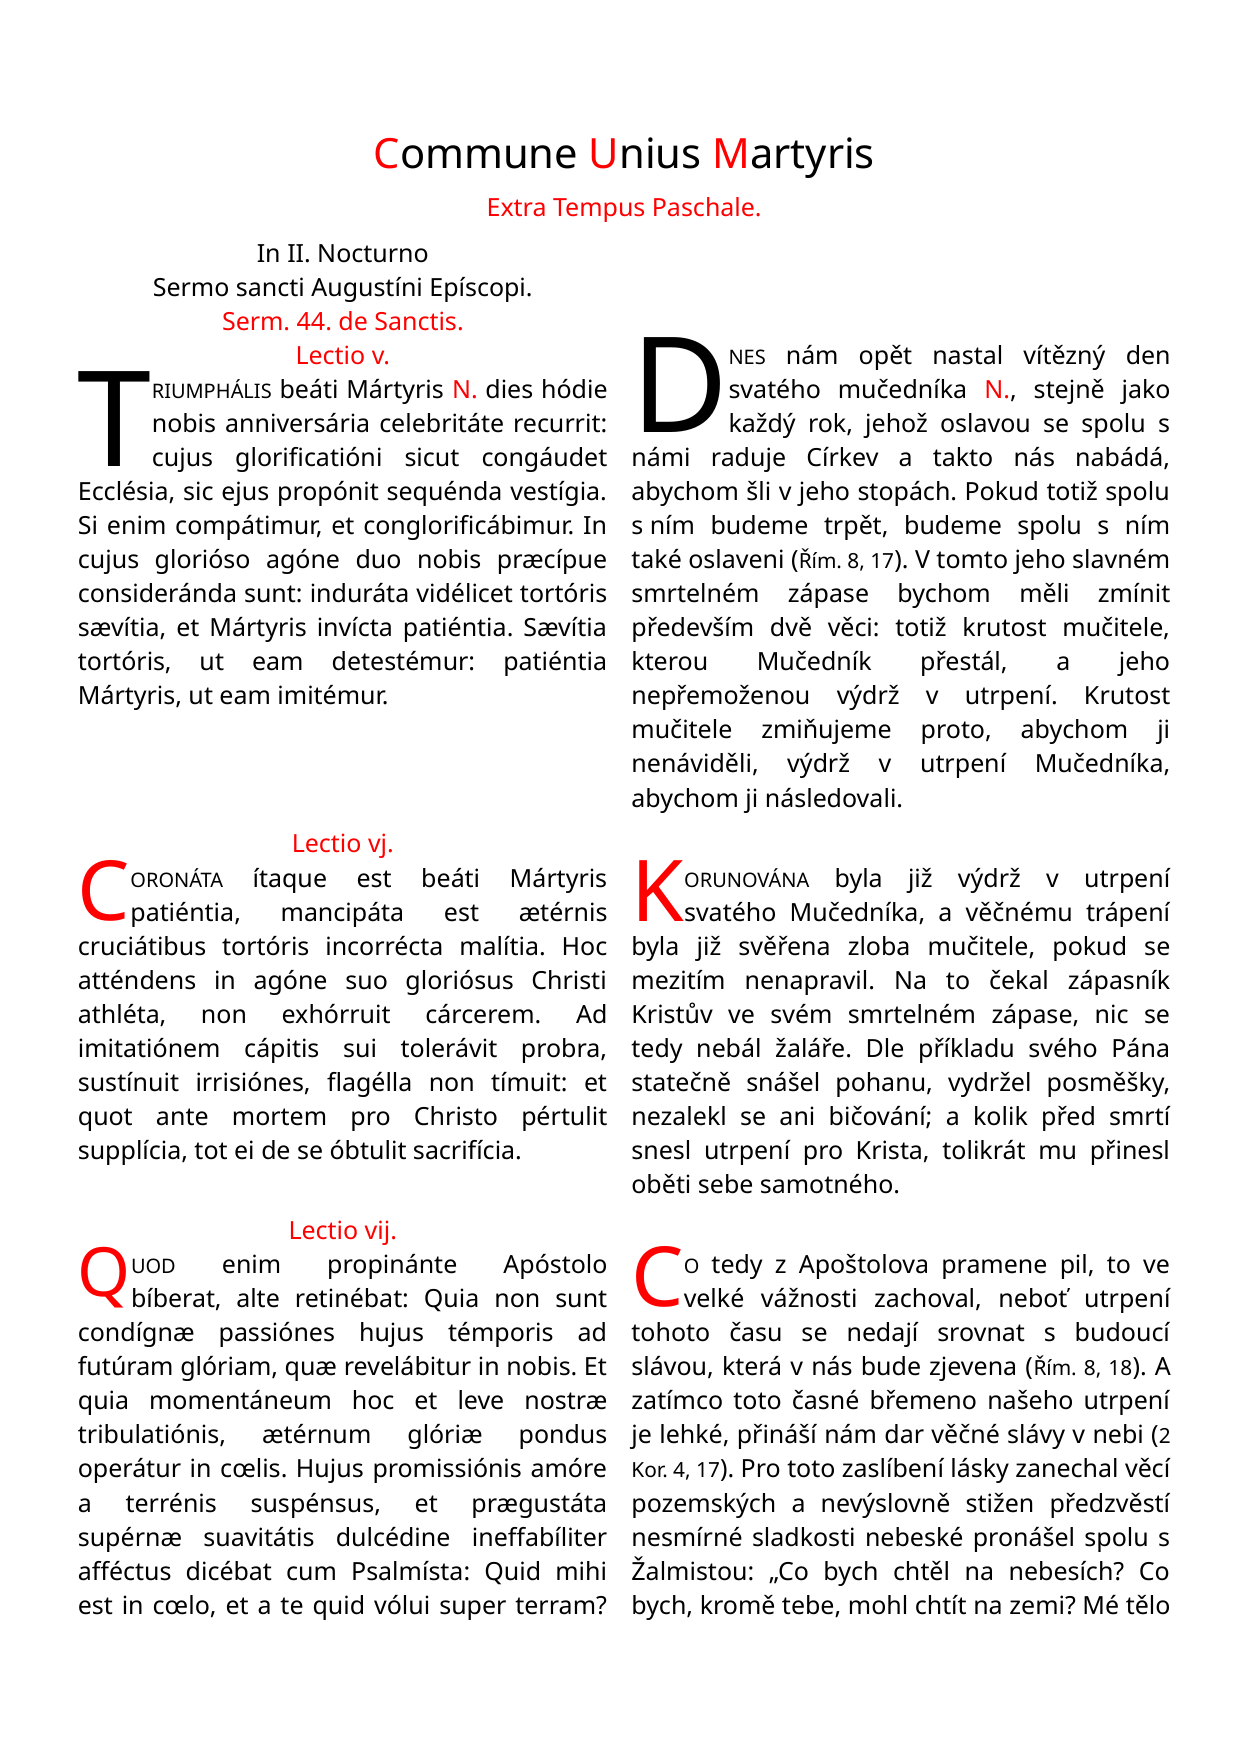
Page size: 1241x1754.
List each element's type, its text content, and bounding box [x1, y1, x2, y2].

table_cell Commune Unius Martyris Extra Tempus Paschale. [66, 118, 1182, 229]
table_cell Lectio vij. Quod enim propinánte Apóstolo bíberat‚ alte retinébat: Quia non sunt condígnæ passiónes hujus témporis ad futúram glóriam, quæ revelábitur in nobis. Et quia momentáneum hoc et leve nostræ tribulatiónis, ætérnum glóriæ pondus operátur in cœlis. Hujus promissiónis amóre a terrénis suspénsus, et prægustáta supérnæ suavitátis dulcédine ineffabíliter afféctus dicébat cum Psalmísta: Quid mihi est in cœlo, et a te quid vólui super terram? [66, 1207, 619, 1627]
table_cell Korunována byla již výdrž v utrpení svatého Mučedníka, a věčnému trápení byla již svěřena zloba mučitele, pokud se mezitím nenapravil. Na to čekal zápasník Kristův ve svém smrtelném zápase, nic se tedy nebál žaláře. Dle příkladu svého Pána statečně snášel pohanu, vydržel posměšky, nezalekl se ani bičování; a kolik před smrtí snesl utrpení pro Krista, tolikrát mu přinesl oběti sebe samotného. [619, 820, 1182, 1207]
table_cell Dnes nám opět nastal vítězný den svatého mučedníka N., stejně jako každý rok, jehož oslavou se spolu s námi raduje Církev a takto nás nabádá, abychom šli v jeho stopách. Pokud totiž spolu s ním budeme trpět, budeme spolu s ním také oslaveni (Řím. 8, 17). V tomto jeho slavném smrtelném zápase bychom měli zmínit především dvě věci: totiž krutost mučitele, kterou Mučedník přestál, a jeho nepřemoženou výdrž v utrpení. Krutost mučitele zmiňujeme proto, abychom ji nenáviděli, výdrž v utrpení Mučedníka, abychom ji následovali. [619, 229, 1182, 820]
table_cell In II. Nocturno Sermo sancti Augustíni Epíscopi. Serm. 44. de Sanctis. Lectio v. Triumphális beáti Mártyris N. dies hódie nobis anniversária celebritáte recurrit: cujus glorificatióni sicut congáudet Ecclésia, sic ejus propónit sequénda vestígia. Si enim compátimur, et conglorificábimur. In cujus glorióso agóne duo nobis præcípue consideránda sunt: induráta vidélicet tortóris sævítia, et Mártyris invícta patiéntia. Sævítia tortóris‚ ut eam detestémur: patiéntia Mártyris, ut eam imitémur. [66, 229, 619, 820]
table_cell Co tedy z Apoštolova pramene pil, to ve velké vážnosti zachoval, neboť utrpení tohoto času se nedají srovnat s budoucí slávou, která v nás bude zjevena (Řím. 8, 18). A zatímco toto časné břemeno našeho utrpení je lehké, přináší nám dar věčné slávy v nebi (2 Kor. 4, 17). Pro toto zaslíbení lásky zanechal věcí pozemských a nevýslovně stižen předzvěstí nesmírné sladkosti nebeské pronášel spolu s Žalmistou: „Co bych chtěl na nebesích? Co bych, kromě tebe, mohl chtít na zemi? Mé tělo [619, 1207, 1182, 1627]
table_cell Lectio vj. Coronáta ítaque est beáti Mártyris patiéntia, mancipáta est ætérnis cruciátibus tortóris incorrécta malítia. Hoc atténdens in agóne suo gloriósus Christi athléta‚ non exhórruit cárcerem. Ad imitatiónem cápitis sui tolerávit probra, sustínuit irrisiónes, flagélla non tímuit: et quot ante mortem pro Christo pértulit supplícia, tot ei de se óbtulit sacrifícia. [66, 820, 619, 1207]
